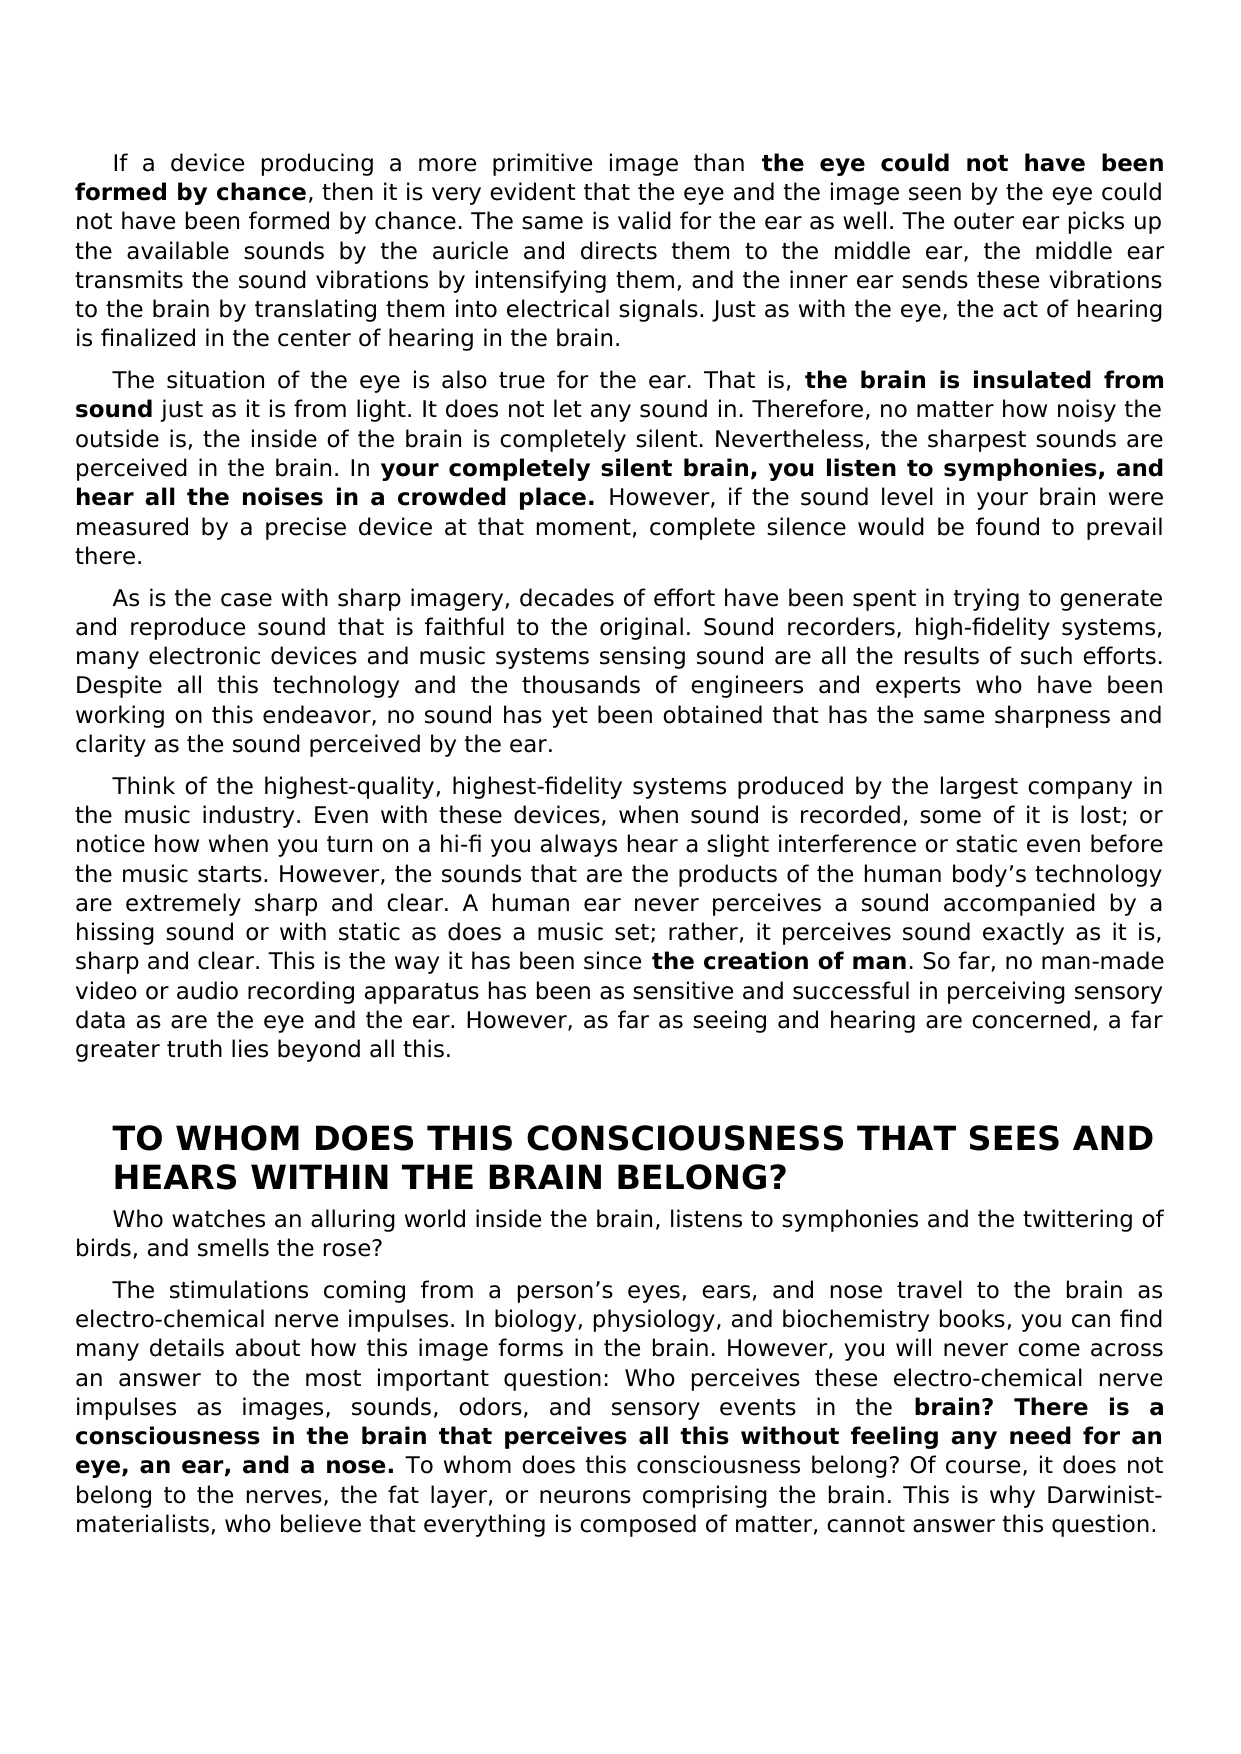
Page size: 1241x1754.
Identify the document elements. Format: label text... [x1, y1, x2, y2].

text The stimulations coming from a person’s eyes, ears, and nose travel to the brain as electro-chemical nerve impulses. In biology, physiology, and biochemistry books, you can find many details about how this image forms in the brain. However, you will never come across an answer to the most important question: Who perceives these electro-chemical nerve impulses as images, sounds, odors, and sensory events in the brain? There is a consciousness in the brain that perceives all this without feeling any need for an eye, an ear, and a nose. To whom does this consciousness belong? Of course, it does not belong to the nerves, the fat layer, or neurons comprising the brain. This is why Darwinist-materialists, who believe that everything is composed of matter, cannot answer this question. [75, 1277, 1165, 1538]
subtitle TO WHOM DOES THIS CONSCIOUSNESS THAT SEES AND HEARS WITHIN THE BRAIN BELONG? [112, 1120, 1165, 1198]
text If a device producing a more primitive image than the eye could not have been formed by chance, then it is very evident that the eye and the image seen by the eye could not have been formed by chance. The same is valid for the ear as well. The outer ear picks up the available sounds by the auricle and directs them to the middle ear, the middle ear transmits the sound vibrations by intensifying them, and the inner ear sends these vibrations to the brain by translating them into electrical signals. Just as with the eye, the act of hearing is finalized in the center of hearing in the brain. [75, 150, 1165, 352]
text The situation of the eye is also true for the ear. That is, the brain is insulated from sound just as it is from light. It does not let any sound in. Therefore, no matter how noisy the outside is, the inside of the brain is completely silent. Nevertheless, the sharpest sounds are perceived in the brain. In your completely silent brain, you listen to symphonies, and hear all the noises in a crowded place. However, if the sound level in your brain were measured by a precise device at that moment, complete silence would be found to prevail there. [75, 367, 1165, 570]
text Who watches an alluring world inside the brain, listens to symphonies and the twittering of birds, and smells the rose? [75, 1206, 1165, 1262]
text Think of the highest-quality, highest-fidelity systems produced by the largest company in the music industry. Even with these devices, when sound is recorded, some of it is lost; or notice how when you turn on a hi-fi you always hear a slight interference or static even before the music starts. However, the sounds that are the products of the human body’s technology are extremely sharp and clear. A human ear never perceives a sound accompanied by a hissing sound or with static as does a music set; rather, it perceives sound exactly as it is, sharp and clear. This is the way it has been since the creation of man. So far, no man-made video or audio recording apparatus has been as sensitive and successful in perceiving sensory data as are the eye and the ear. However, as far as seeing and hearing are concerned, a far greater truth lies beyond all this. [75, 773, 1165, 1063]
text As is the case with sharp imagery, decades of effort have been spent in trying to generate and reproduce sound that is faithful to the original. Sound recorders, high-fidelity systems, many electronic devices and music systems sensing sound are all the results of such efforts. Despite all this technology and the thousands of engineers and experts who have been working on this endeavor, no sound has yet been obtained that has the same sharpness and clarity as the sound perceived by the ear. [75, 585, 1165, 758]
